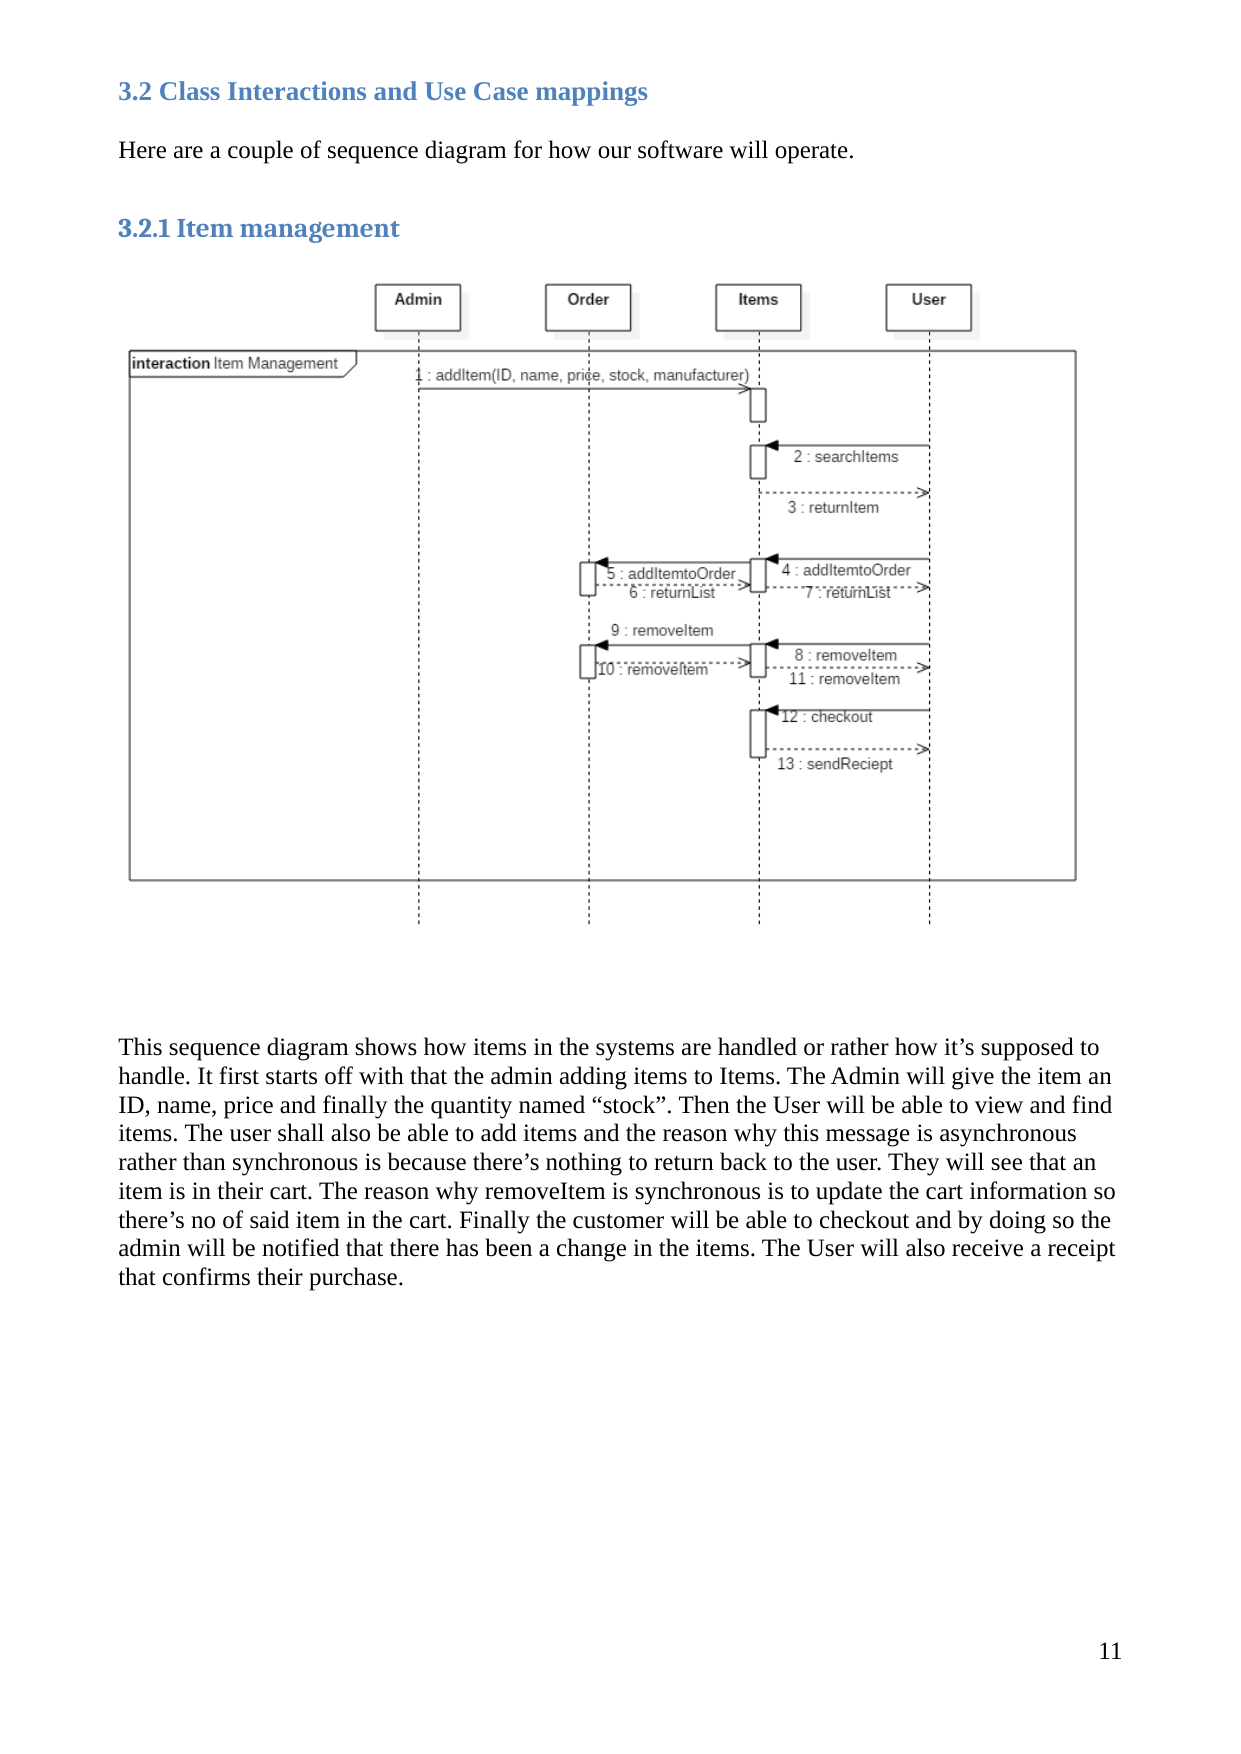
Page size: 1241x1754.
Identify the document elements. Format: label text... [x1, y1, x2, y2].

text This sequence diagram shows how items in the systems are handled or rather how it’s supposed to handle. It first starts off with that the admin adding items to Items. The Admin will give the item an ID, name, price and finally the quantity named “stock”. Then the User will be able to view and find items. The user shall also be able to add items and the reason why this message is asynchronous rather than synchronous is because there’s nothing to return back to the user. They will see that an item is in their cart. The reason why removeItem is synchronous is to update the cart information so there’s no of said item in the cart. Finally the customer will be able to checkout and by doing so the admin will be notified that there has been a change in the items. The User will also receive a receipt that confirms their purchase. [118, 1032, 1122, 1291]
picture [118, 273, 1123, 975]
subtitle Class Interactions and Use Case mappings [118, 75, 1122, 106]
subtitle 3.2.1 Item management [118, 213, 1122, 244]
text Here are a couple of sequence diagram for how our software will operate. [118, 135, 1122, 164]
